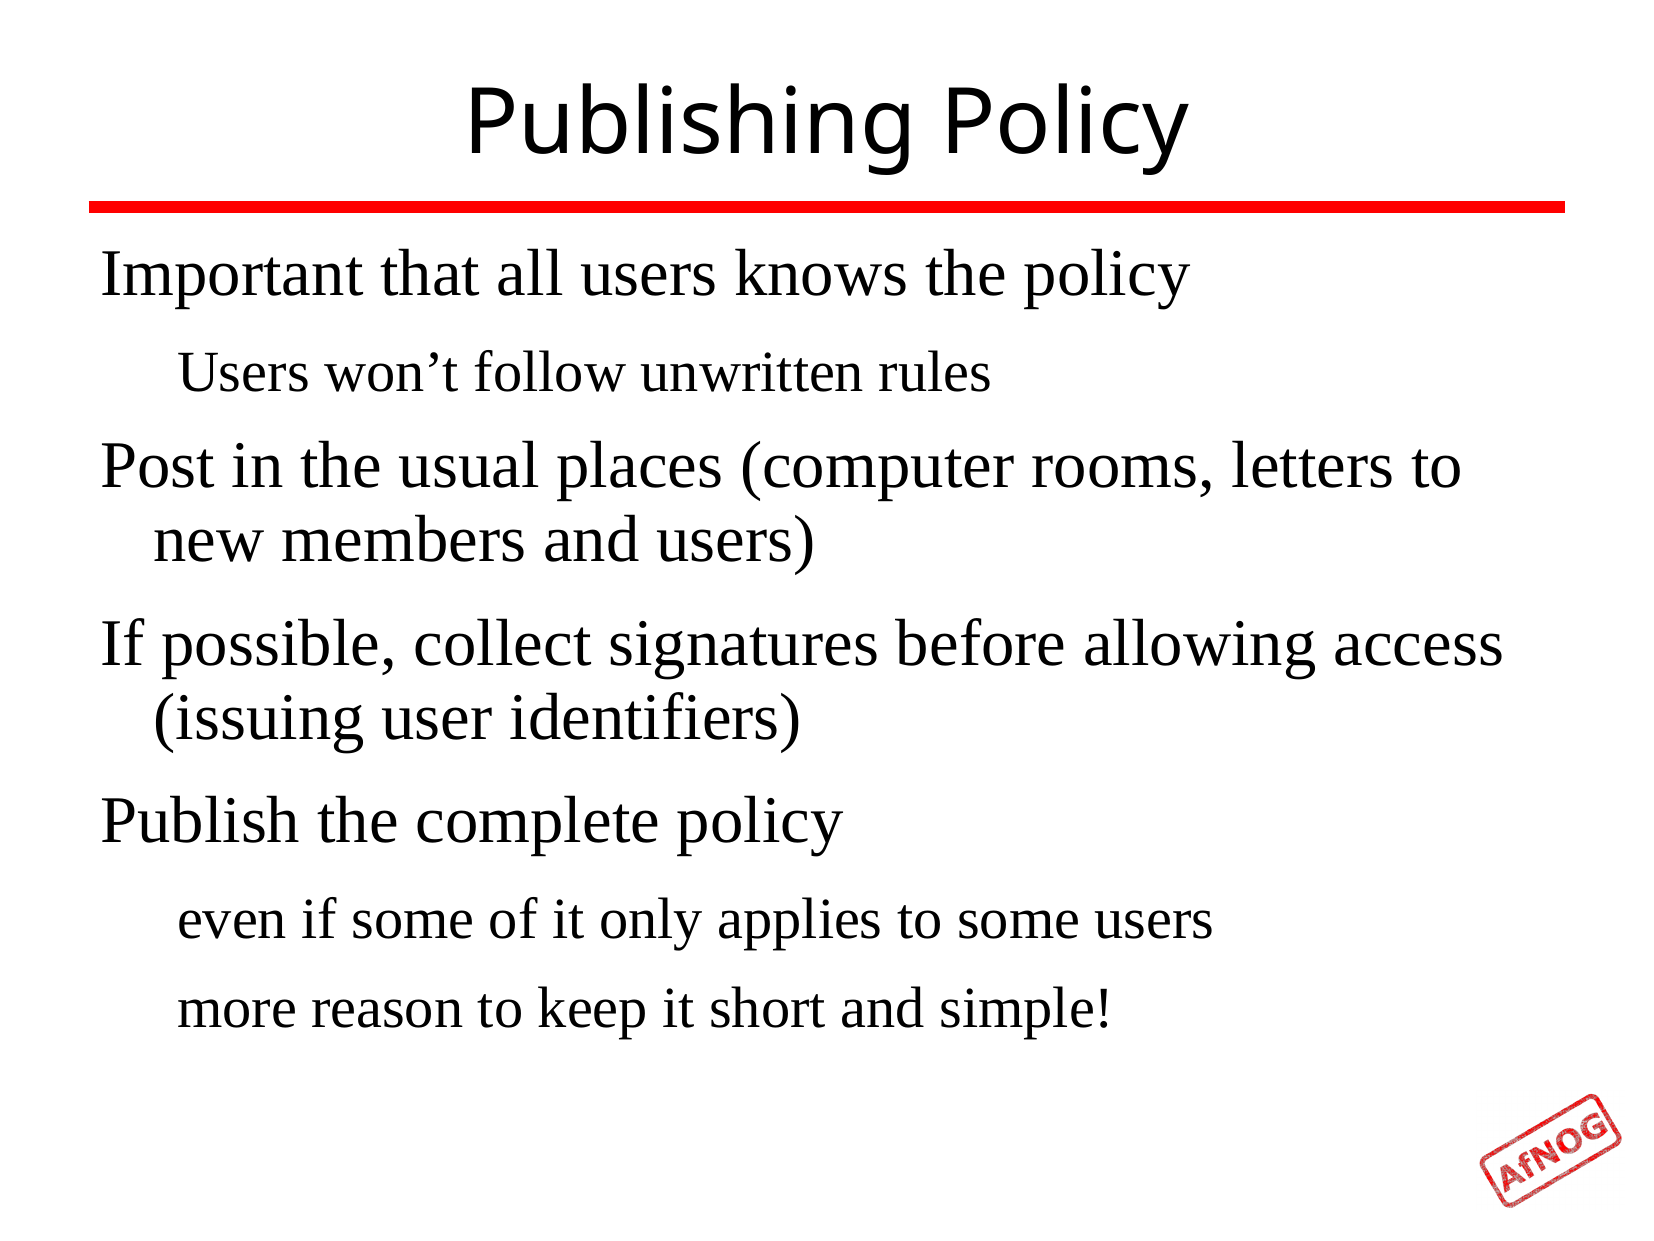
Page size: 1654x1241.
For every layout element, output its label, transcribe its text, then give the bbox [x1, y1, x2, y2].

picture [1476, 1090, 1625, 1211]
title Publishing Policy [88, 29, 1565, 207]
list Important that all users knows the policy Users won’t follow unwritten rules Post in the usual places (computer rooms, letters to new members and users) If possible, collect signatures before allowing access (issuing user identifiers) Publish the complete policy even if some of it only applies to some users more reason to keep it short and simple! [82, 236, 1571, 1123]
